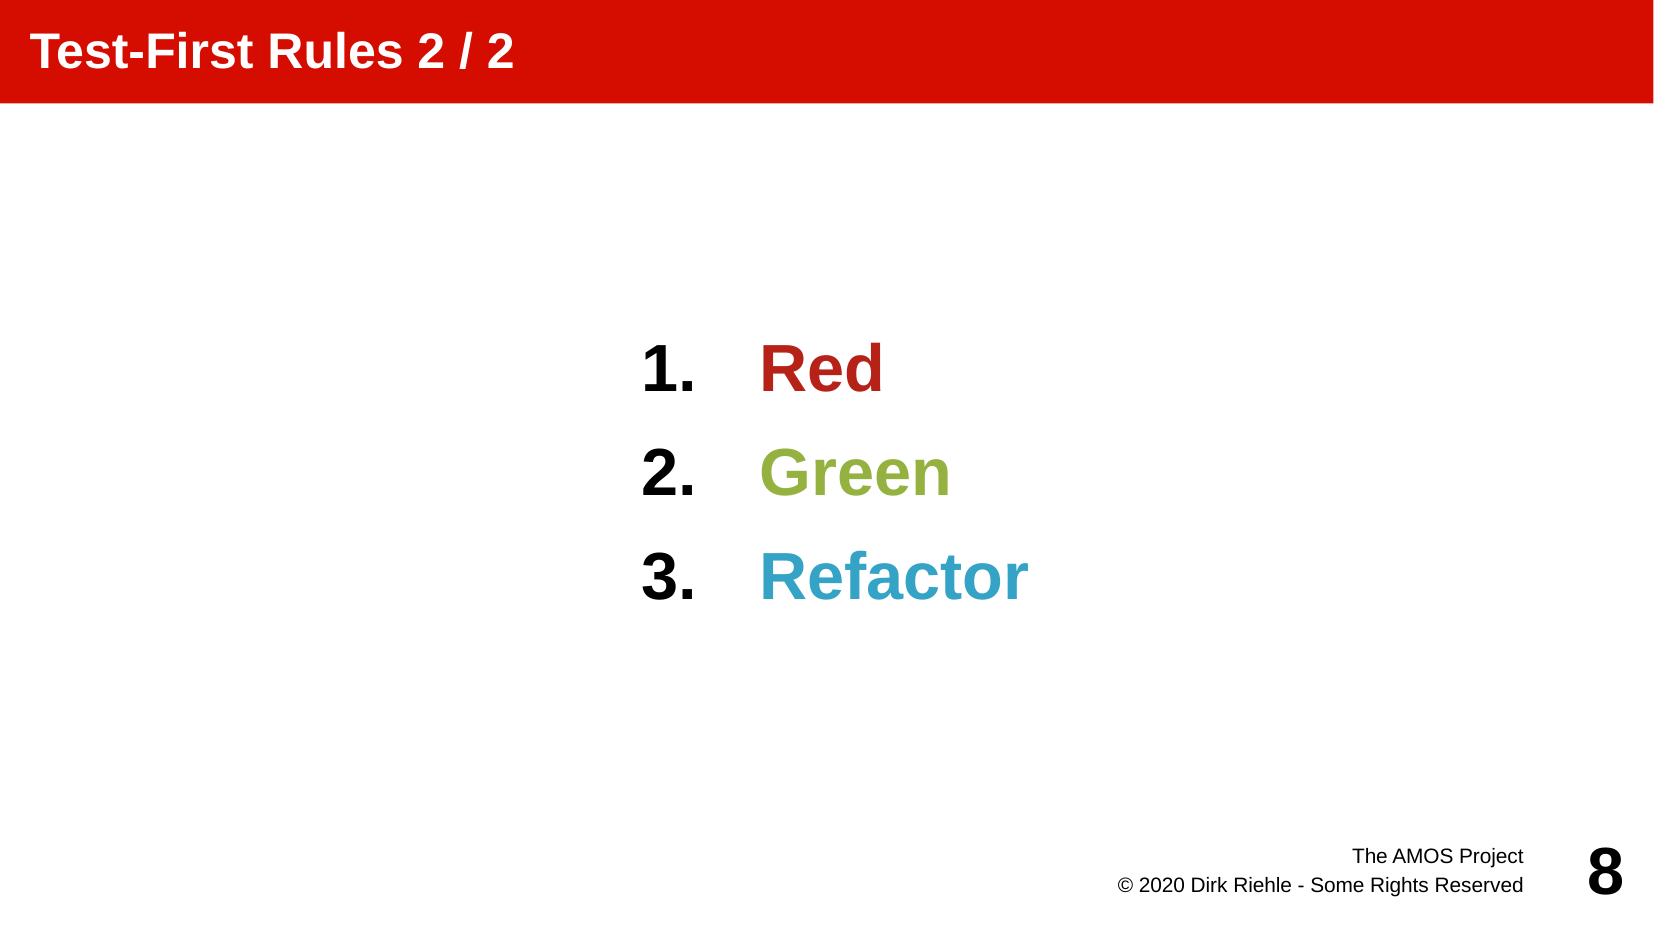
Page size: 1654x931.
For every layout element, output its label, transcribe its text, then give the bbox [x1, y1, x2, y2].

subtitle Red Green Refactor [29, 132, 1625, 813]
title Test-First Rules 2 / 2 [0, 0, 1654, 104]
